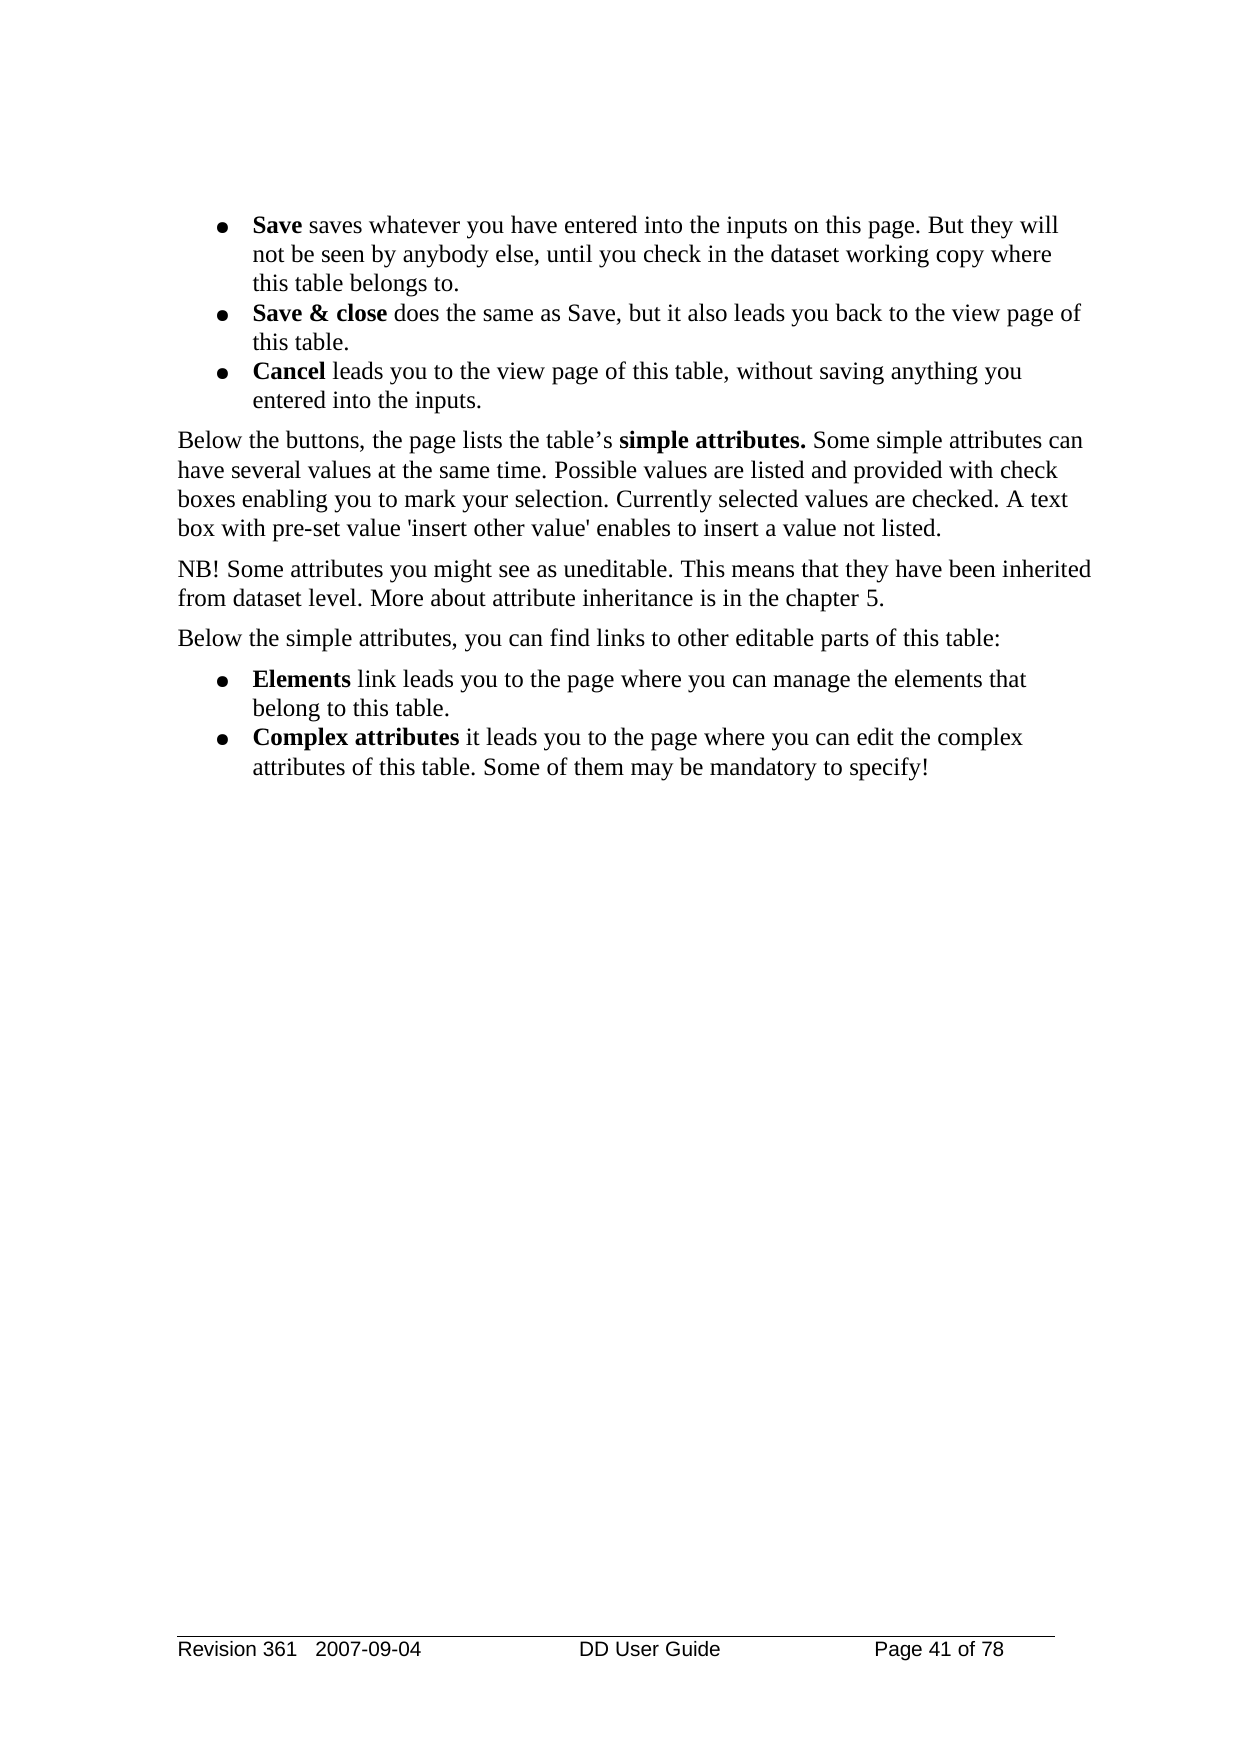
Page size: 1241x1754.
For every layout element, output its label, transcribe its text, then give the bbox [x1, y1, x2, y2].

list Save & close does the same as Save, but it also leads you back to the view page of this table. [215, 297, 1092, 356]
text NB! Some attributes you might see as uneditable. This means that they have been inherited from dataset level. More about attribute inheritance is in the chapter 5. [177, 553, 1092, 612]
text Below the simple attributes, you can find links to other editable parts of this table: [177, 623, 1092, 652]
list Complex attributes it leads you to the page where you can edit the complex attributes of this table. Some of them may be mandatory to specify! [215, 722, 1092, 780]
list Elements link leads you to the page where you can manage the elements that belong to this table. [215, 664, 1092, 722]
list Save saves whatever you have entered into the inputs on this page. But they will not be seen by anybody else, until you check in the dataset working copy where this table belongs to. [215, 210, 1092, 297]
text Below the buttons, the page lists the table’s simple attributes. Some simple attributes can have several values at the same time. Possible values are listed and provided with check boxes enabling you to mark your selection. Currently selected values are checked. A text box with pre-set value 'insert other value' enables to insert a value not listed. [177, 425, 1092, 542]
list Cancel leads you to the view page of this table, without saving anything you entered into the inputs. [215, 356, 1092, 414]
